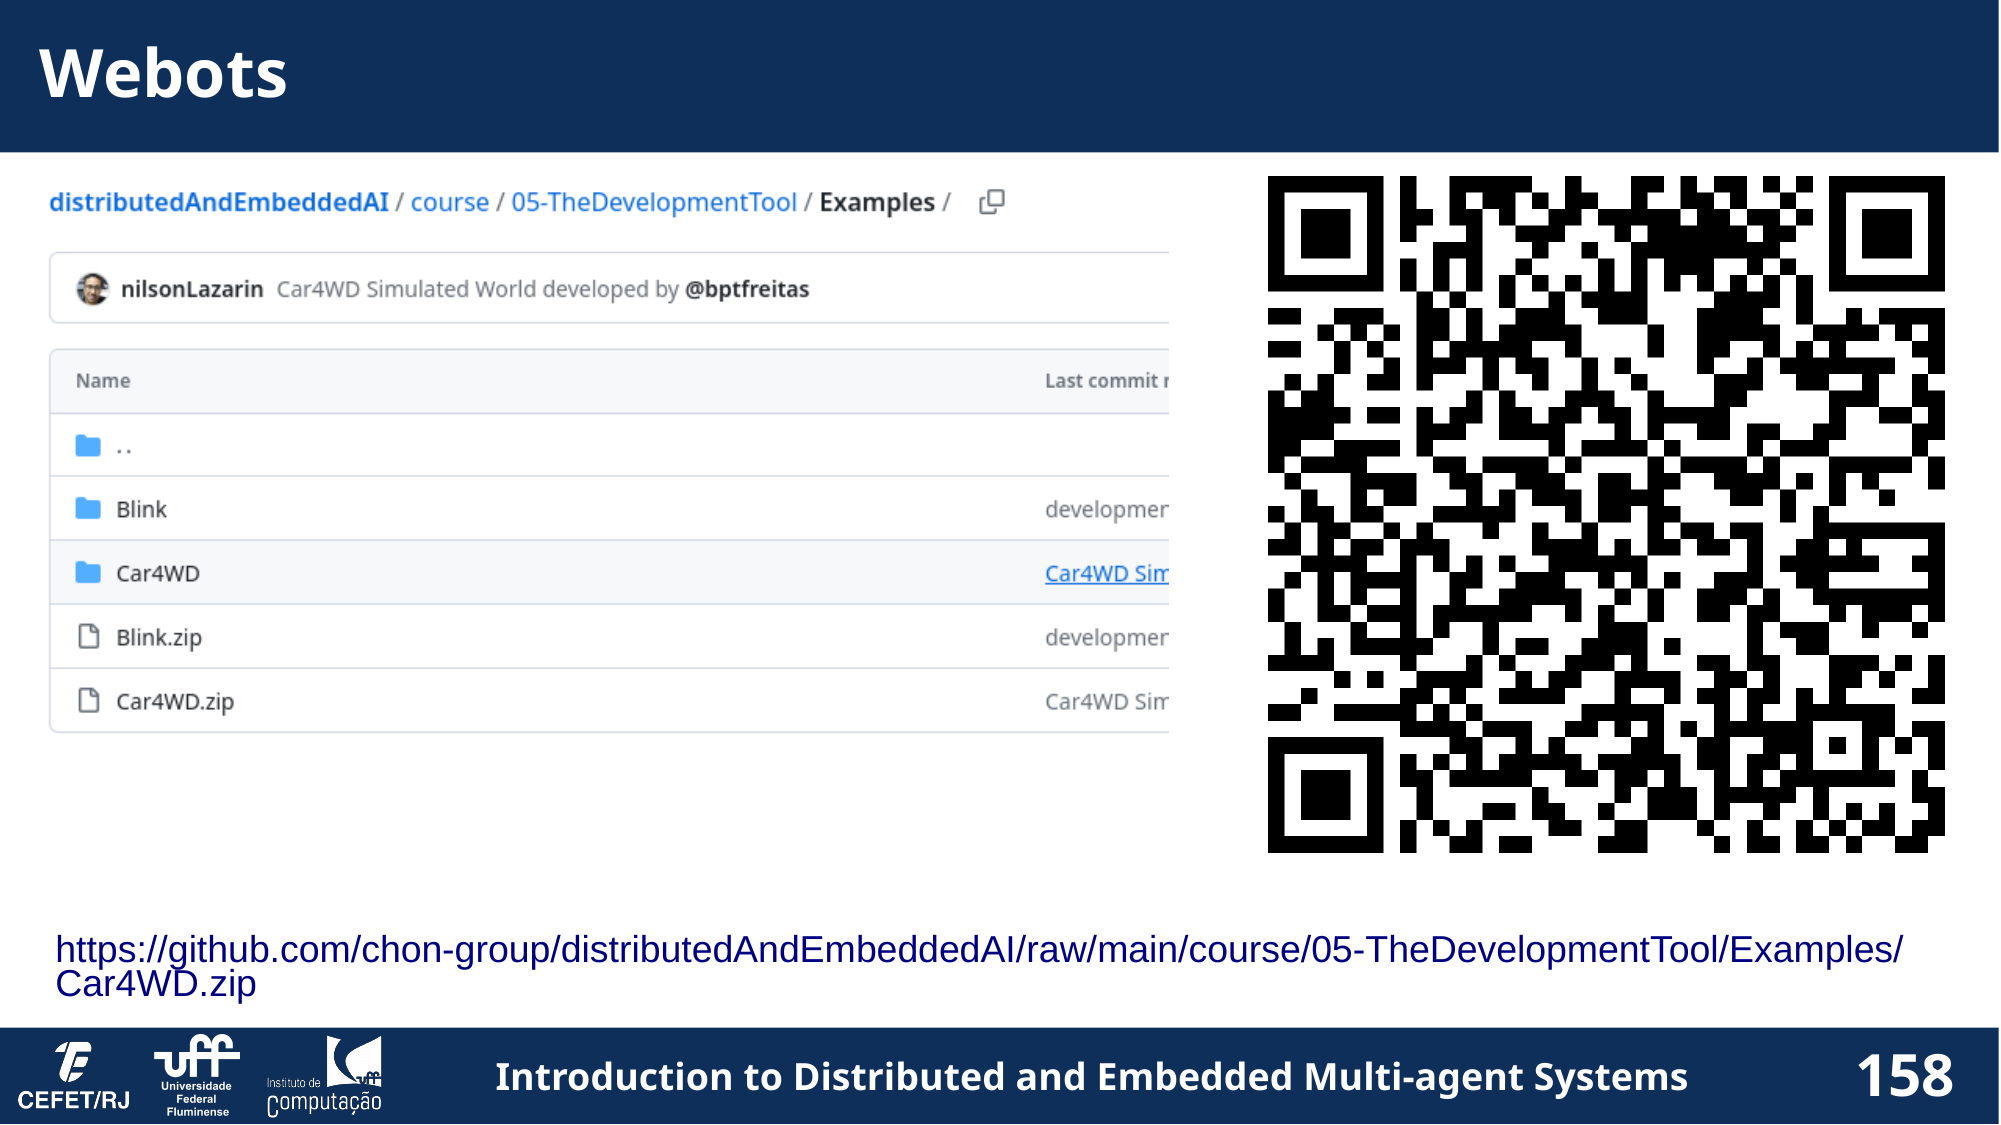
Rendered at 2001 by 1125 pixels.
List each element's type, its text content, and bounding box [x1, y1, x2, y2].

text_box https://github.com/chon-group/distributedAndEmbeddedAI/raw/main/course/05-TheDevelopmentTool/Examples/Car4WD.zip [40, 921, 1920, 1021]
picture [18, 1021, 129, 1125]
picture [1251, 159, 1961, 869]
picture [29, 177, 1169, 777]
text_box Webots [25, 23, 1998, 116]
picture [153, 1033, 241, 1121]
picture [265, 1033, 383, 1118]
